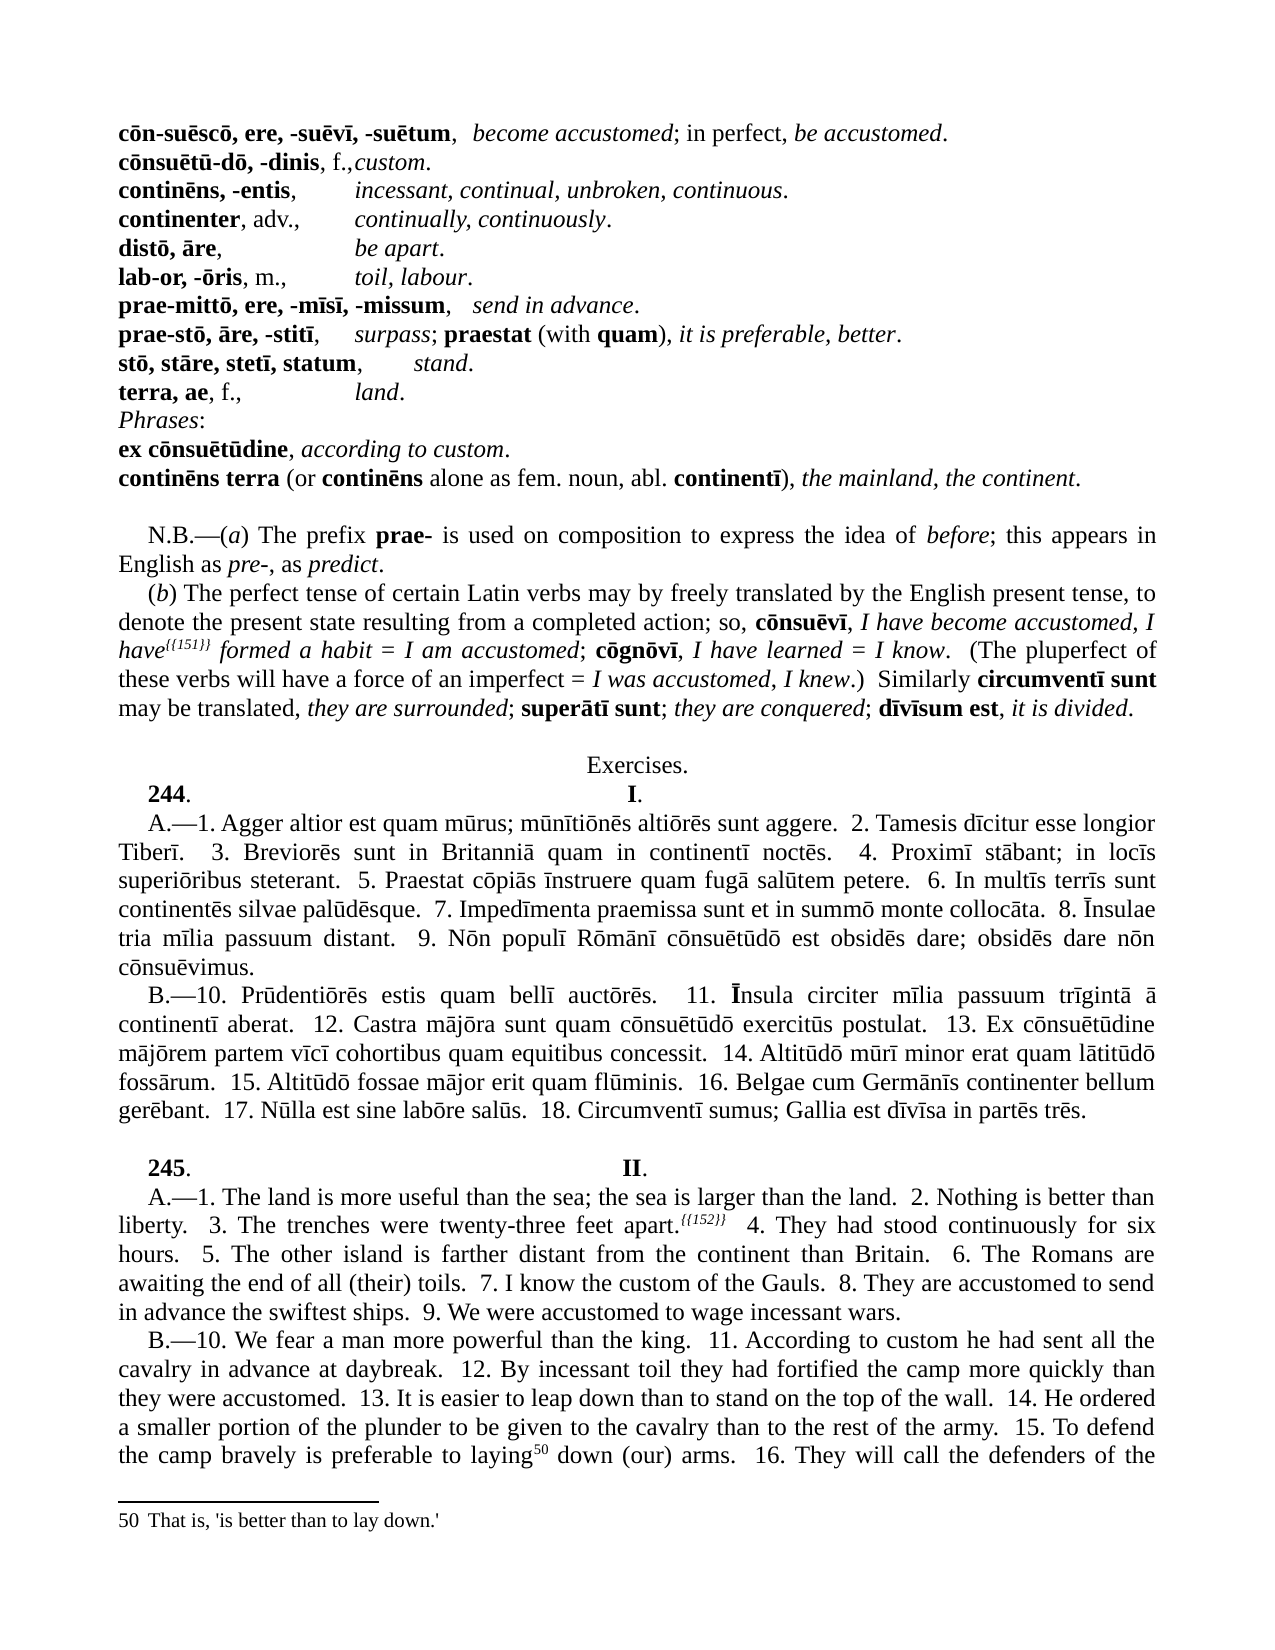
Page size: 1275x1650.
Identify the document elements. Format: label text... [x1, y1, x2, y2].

text ex cōnsuētūdine, according to custom. [118, 434, 1157, 463]
text Exercises. [118, 751, 1157, 779]
text B.—10. We fear a man more powerful than the king. 11. According to custom he had sent all the cavalry in advance at daybreak. 12. By incessant toil they had fortified the camp more quickly than they were accustomed. 13. It is easier to leap down than to stand on the top of the wall. 14. He ordered a smaller portion of the plunder to be given to the cavalry than to the rest of the army. 15. To defend the camp bravely is preferable to laying down (our) arms. 16. They will call the defenders of the [118, 1326, 1157, 1469]
text continēns terra (or continēns alone as fem. noun, abl. continentī), the mainland, the continent. [118, 463, 1157, 492]
text terra, ae, f., land. [118, 377, 1157, 406]
text continenter, adv., continually, continuously. [118, 204, 1157, 233]
text cōn-suēscō, ere, -suēvī, -suētum, become accustomed; in perfect, be accustomed. [118, 118, 1157, 147]
text B.—10. Prūdentiōrēs estis quam bellī auctōrēs. 11. Īnsula circiter mīlia passuum trīgintā ā continentī aberat. 12. Castra mājōra sunt quam cōnsuētūdō exercitūs postulat. 13. Ex cōnsuētūdine mājōrem partem vīcī cohortibus quam equitibus concessit. 14. Altitūdō mūrī minor erat quam lātitūdō fossārum. 15. Altitūdō fossae mājor erit quam flūminis. 16. Belgae cum Germānīs continenter bellum gerēbant. 17. Nūlla est sine labōre salūs. 18. Circumventī sumus; Gallia est dīvīsa in partēs trēs. [118, 981, 1157, 1124]
text That is, 'is better than to lay down.' [118, 1508, 1157, 1532]
text continēns, -entis, incessant, continual, unbroken, continuous. [118, 176, 1157, 204]
text A.—1. Agger altior est quam mūrus; mūnītiōnēs altiōrēs sunt aggere. 2. Tamesis dīcitur esse longior Tiberī. 3. Breviorēs sunt in Britanniā quam in continentī noctēs. 4. Proximī stābant; in locīs superiōribus steterant. 5. Praestat cōpiās īnstruere quam fugā salūtem petere. 6. In multīs terrīs sunt continentēs silvae palūdēsque. 7. Impedīmenta praemissa sunt et in summō monte collocāta. 8. Īnsulae tria mīlia passuum distant. 9. Nōn populī Rōmānī cōnsuētūdō est obsidēs dare; obsidēs dare nōn cōnsuēvimus. [118, 808, 1157, 981]
text A.—1. The land is more useful than the sea; the sea is larger than the land. 2. Nothing is better than liberty. 3. The trenches were twenty-three feet apart.{{152}} 4. They had stood continuously for six hours. 5. The other island is farther distant from the continent than Britain. 6. The Romans are awaiting the end of all (their) toils. 7. I know the custom of the Gauls. 8. They are accustomed to send in advance the swiftest ships. 9. We were accustomed to wage incessant wars. [118, 1182, 1157, 1326]
text cōnsuētū-dō, -dinis, f., custom. [118, 147, 1157, 176]
text 245. II. [118, 1153, 1157, 1182]
text Phrases: [118, 406, 1157, 434]
text distō, āre, be apart. [118, 233, 1157, 262]
text prae-stō, āre, -stitī, surpass; praestat (with quam), it is preferable, better. [118, 319, 1157, 348]
text lab-or, -ōris, m., toil, labour. [118, 262, 1157, 291]
text stō, stāre, stetī, statum, stand. [118, 348, 1157, 377]
text N.B.—(a) The prefix prae- is used on composition to express the idea of before; this appears in English as pre-, as predict. [118, 521, 1157, 578]
text 244. I. [118, 779, 1157, 808]
text prae-mittō, ere, -mīsī, -missum, send in advance. [118, 291, 1157, 319]
text (b) The perfect tense of certain Latin verbs may by freely translated by the English present tense, to denote the present state resulting from a completed action; so, cōnsuēvī, I have become accustomed, I have{{151}} formed a habit = I am accustomed; cōgnōvī, I have learned = I know. (The pluperfect of these verbs will have a force of an imperfect = I was accustomed, I knew.) Similarly circumventī sunt may be translated, they are surrounded; superātī sunt; they are conquered; dīvīsum est, it is divided. [118, 578, 1157, 722]
